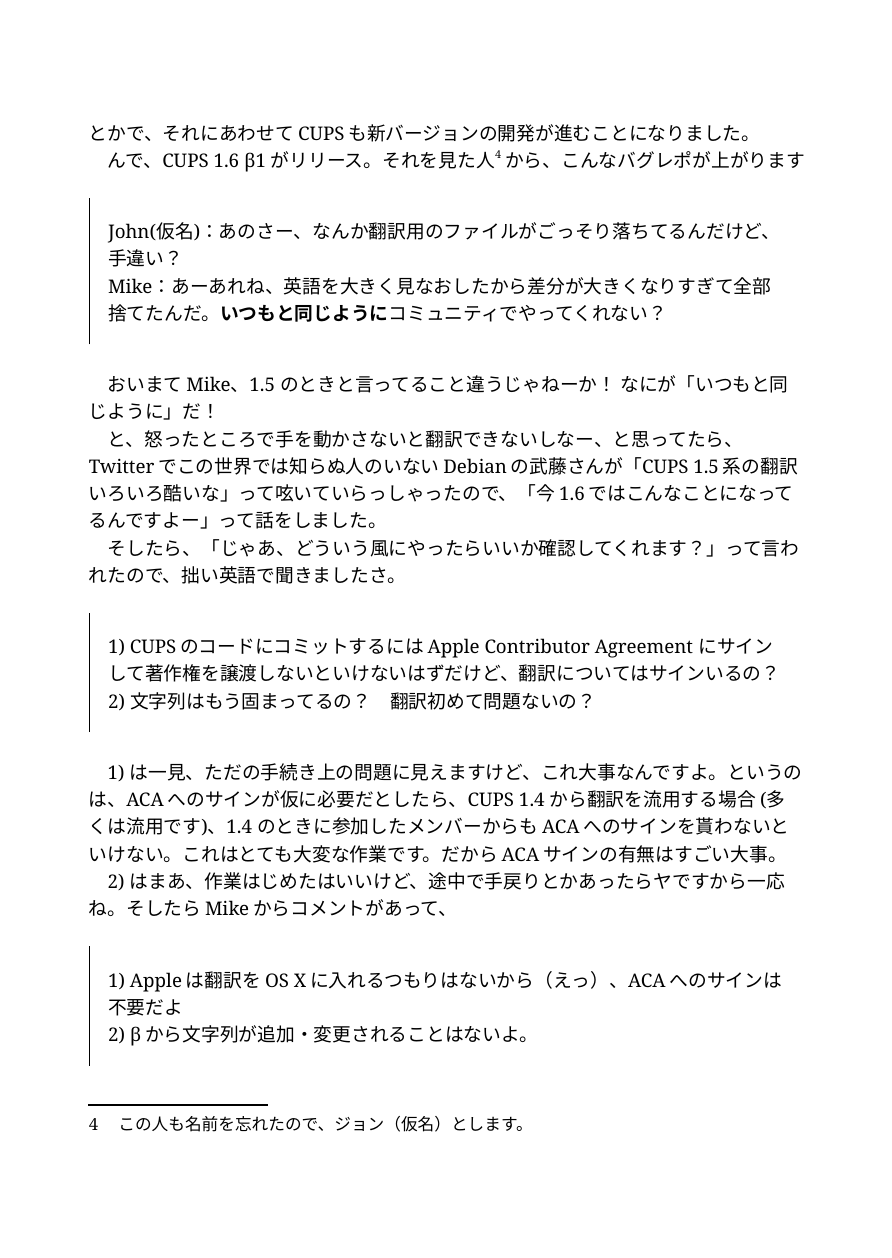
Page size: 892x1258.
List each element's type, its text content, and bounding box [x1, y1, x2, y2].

text そしたら、「じゃあ、どういう風にやったらいいか確認してくれます？」って言われたので、拙い英語で聞きましたさ。 [88, 533, 803, 587]
text Mike：あーあれね、英語を大きく見なおしたから差分が大きくなりすぎて全部捨てたんだ。いつもと同じようにコミュニティでやってくれない？ [90, 271, 803, 344]
text John(仮名)：あのさー、なんか翻訳用のファイルがごっそり落ちてるんだけど、手違い？ [90, 198, 803, 271]
text とかで、それにあわせてCUPSも新バージョンの開発が進むことになりました。 [88, 118, 803, 145]
text んで、CUPS 1.6 β1 がリリース。それを見た人 から、こんなバグレポが上がります。 [88, 145, 803, 172]
text 1) CUPSのコードにコミットするにはApple Contributor Agreement にサインして著作権を譲渡しないといけないはずだけど、翻訳についてはサインいるの？ [90, 613, 803, 686]
text 2) βから文字列が追加・変更されることはないよ。 [90, 1020, 803, 1066]
text この人も名前を忘れたので、ジョン（仮名）とします。 [88, 1111, 803, 1135]
text 1) は一見、ただの手続き上の問題に見えますけど、これ大事なんですよ。というのは、ACAへのサインが仮に必要だとしたら、CUPS 1.4 から翻訳を流用する場合 (多くは流用です)、1.4 のときに参加したメンバーからもACAへのサインを貰わないといけない。これはとても大変な作業です。だからACAサインの有無はすごい大事。 [88, 758, 803, 867]
text おいまてMike、1.5 のときと言ってること違うじゃねーか！ なにが「いつもと同じように」だ！ [88, 370, 803, 424]
text 2) はまあ、作業はじめたはいいけど、途中で手戻りとかあったらヤですから一応ね。そしたらMikeからコメントがあって、 [88, 867, 803, 921]
text と、怒ったところで手を動かさないと翻訳できないしなー、と思ってたら、Twitterでこの世界では知らぬ人のいないDebianの武藤さんが「CUPS 1.5系の翻訳いろいろ酷いな」って呟いていらっしゃったので、「今1.6ではこんなことになってるんですよー」って話をしました。 [88, 424, 803, 533]
text 2) 文字列はもう固まってるの？ 翻訳初めて問題ないの？ [90, 686, 803, 732]
text 1) Appleは翻訳を OS Xに入れるつもりはないから（えっ）、ACAへのサインは不要だよ [90, 946, 803, 1020]
